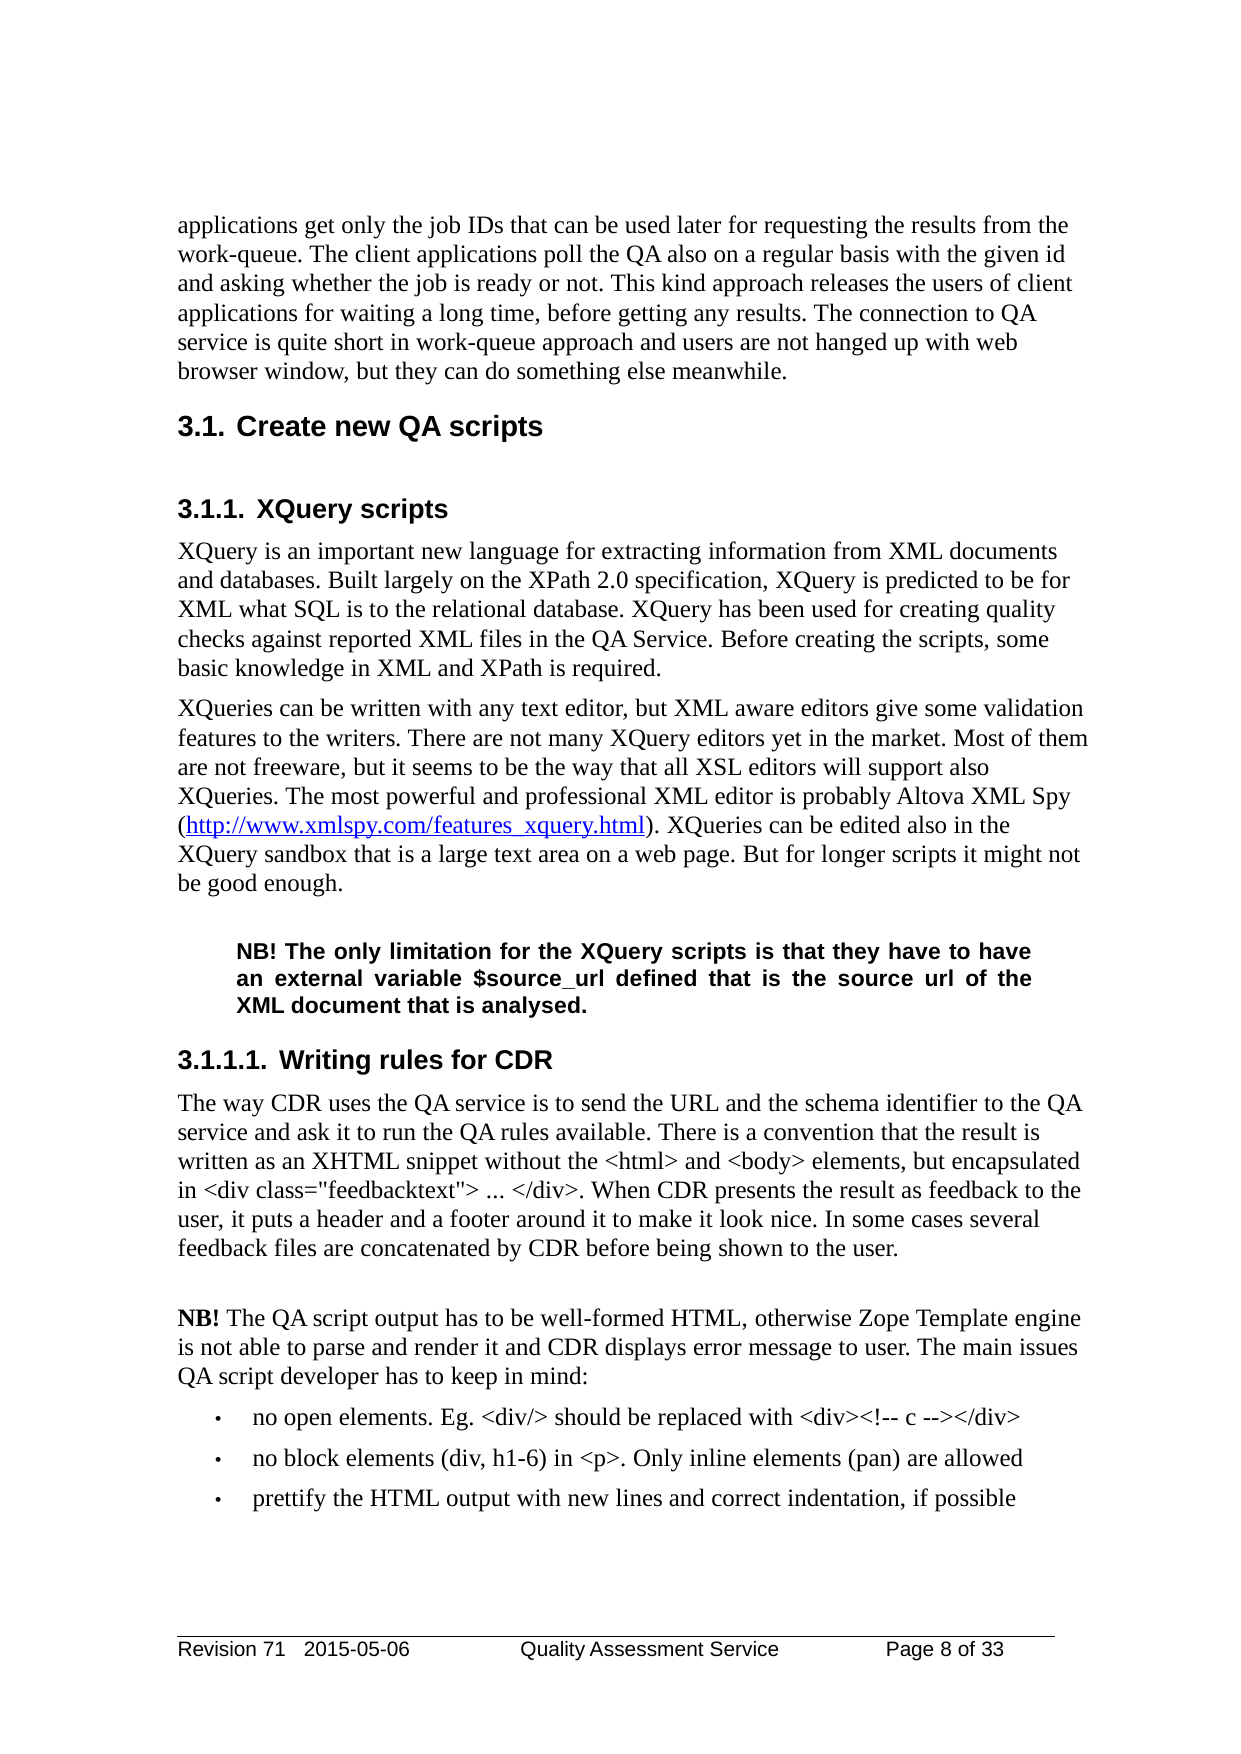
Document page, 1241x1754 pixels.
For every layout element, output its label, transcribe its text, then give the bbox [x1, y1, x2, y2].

subtitle Create new QA scripts [177, 409, 1092, 443]
subtitle XQuery scripts [177, 493, 1092, 524]
list no open elements. Eg. <div/> should be replaced with <div><!-- c --></div> [215, 1402, 1092, 1431]
text NB! The only limitation for the XQuery scripts is that they have to have an external variable $source_url defined that is the source url of the XML document that is analysed. [236, 938, 1033, 1019]
text applications get only the job IDs that can be used later for requesting the results from the work-queue. The client applications poll the QA also on a regular basis with the given id and asking whether the job is ready or not. This kind approach releases the users of client applications for waiting a long time, before getting any results. The connection to QA service is quite short in work-queue approach and users are not hanged up with web browser window, but they can do something else meanwhile. [177, 210, 1092, 384]
text NB! The QA script output has to be well-formed HTML, otherwise Zope Template engine is not able to parse and render it and CDR displays error message to user. The main issues QA script developer has to keep in mind: [177, 1303, 1092, 1390]
text The way CDR uses the QA service is to send the URL and the schema identifier to the QA service and ask it to run the QA rules available. There is a convention that the result is written as an XHTML snippet without the <html> and <body> elements, but encapsulated in <div class="feedbacktext"> ... </div>. When CDR presents the result as feedback to the user, it puts a header and a footer around it to make it look nice. In some cases several feedback files are concatenated by CDR before being shown to the user. [177, 1087, 1092, 1291]
text XQueries can be written with any text editor, but XML aware editors give some validation features to the writers. There are not many XQuery editors yet in the market. Most of them are not freeware, but it seems to be the way that all XSL editors will support also XQueries. The most powerful and professional XML editor is probably Altova XML Spy (http://www.xmlspy.com/features_xquery.html). XQueries can be edited also in the XQuery sandbox that is a large text area on a web page. But for longer scripts it might not be good enough. [177, 693, 1092, 897]
subtitle Writing rules for CDR [177, 1044, 1092, 1075]
text XQuery is an important new language for extracting information from XML documents and databases. Built largely on the XPath 2.0 specification, XQuery is predicted to be for XML what SQL is to the relational database. XQuery has been used for creating quality checks against reported XML files in the QA Service. Before creating the scripts, some basic knowledge in XML and XPath is required. [177, 536, 1092, 682]
list prettify the HTML output with new lines and correct indentation, if possible [215, 1483, 1092, 1512]
list no block elements (div, h1-6) in <p>. Only inline elements (pan) are allowed [215, 1442, 1092, 1472]
